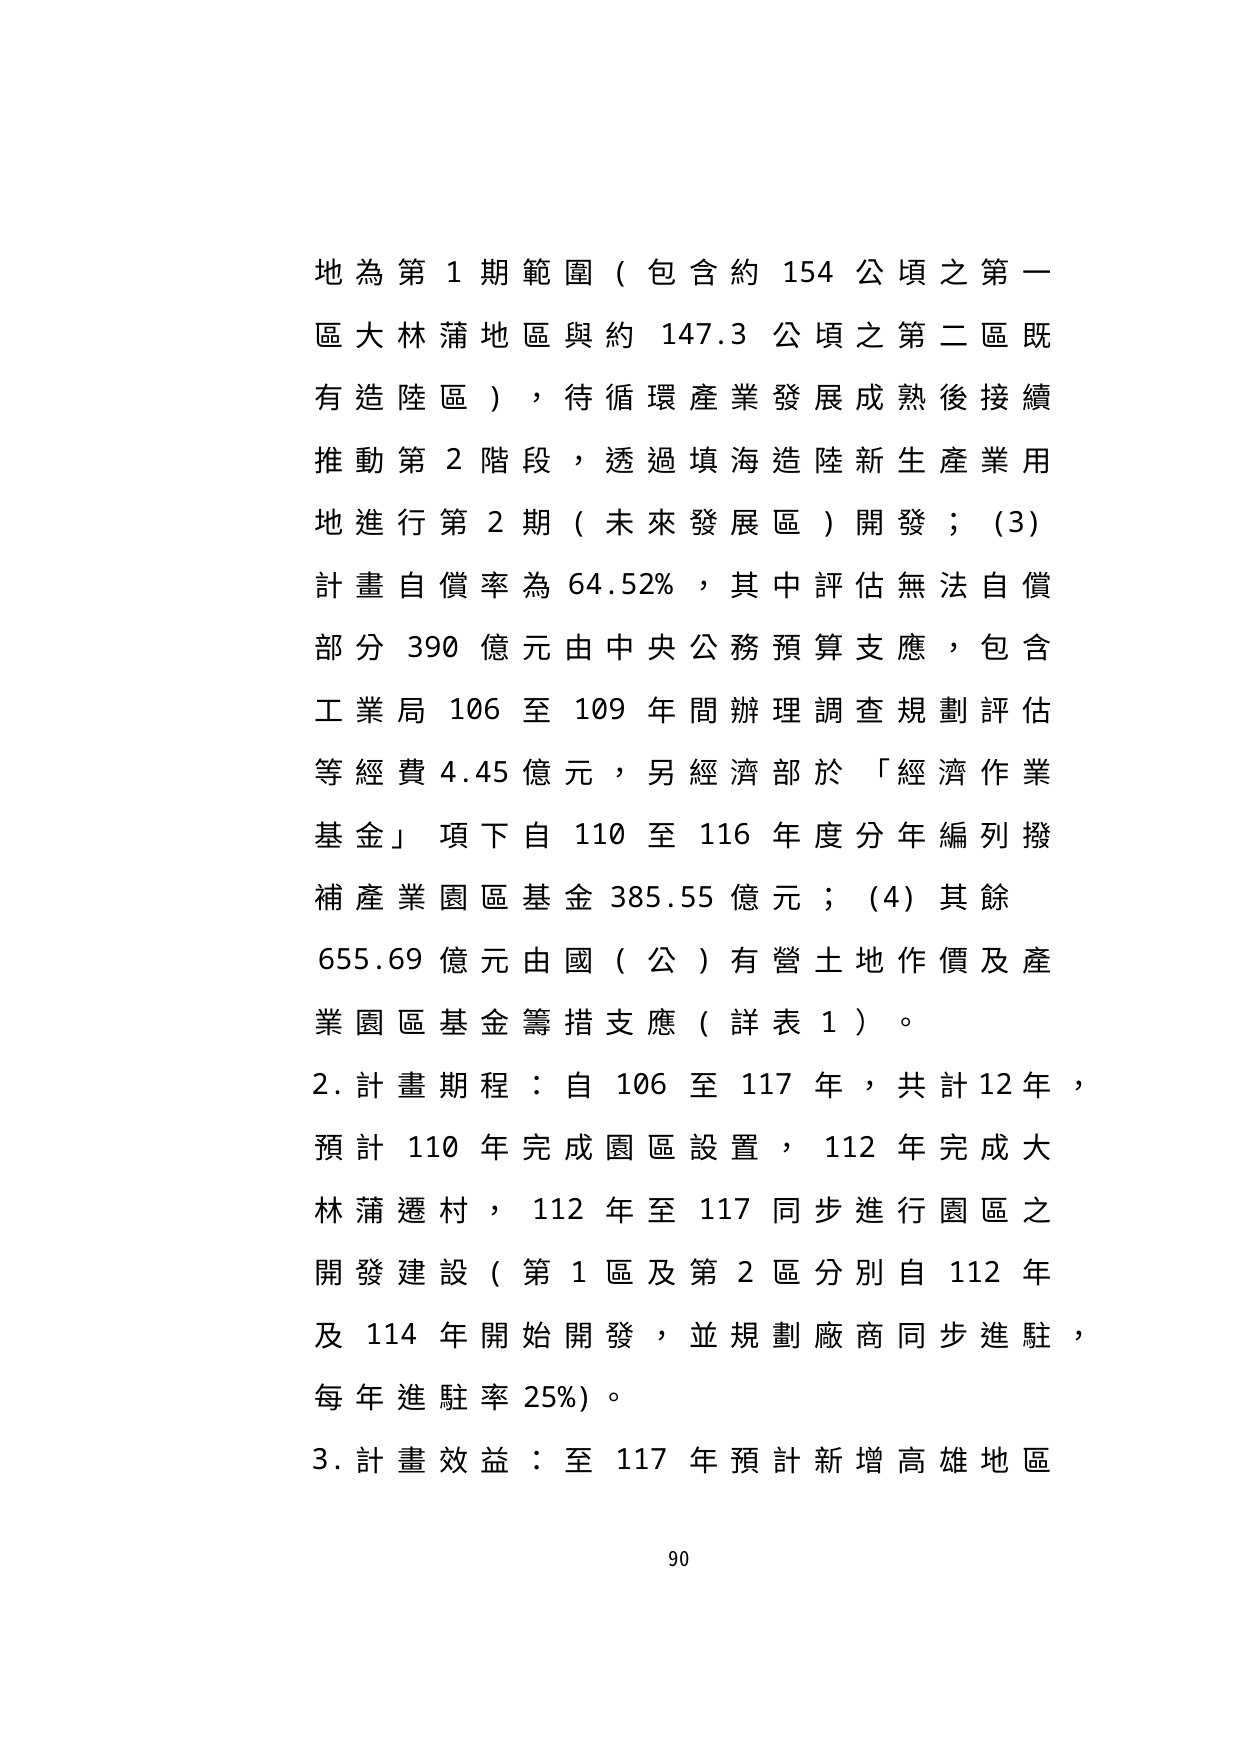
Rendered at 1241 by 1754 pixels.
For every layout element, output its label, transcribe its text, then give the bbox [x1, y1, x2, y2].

text 2.計畫期程：自106至117年，共計12年，預計110年完成園區設置，112年完成大林蒲遷村，112年至117同步進行園區之開發建設(第1區及第2區分別自112年及114年開始開發，並規劃廠商同步進駐，每年進駐率25%)。 [271, 1042, 1058, 1417]
text 3.計畫效益：至117年預計新增高雄地區 [271, 1417, 1058, 1479]
text 地為第1期範圍(包含約154公頃之第一區大林蒲地區與約147.3公頃之第二區既有造陸區)，待循環產業發展成熟後接續推動第2階段，透過填海造陸新生產業用地進行第2期(未來發展區)開發；(3)計畫自償率為64.52%，其中評估無法自償部分390億元由中央公務預算支應，包含工業局106至109年間辦理調查規劃評估等經費4.45億元，另經濟部於「經濟作業基金」項下自110至116年度分年編列撥補產業園區基金385.55億元；(4)其餘655.69億元由國(公)有營土地作價及產業園區基金籌措支應(詳表1）。 [271, 229, 1058, 1042]
